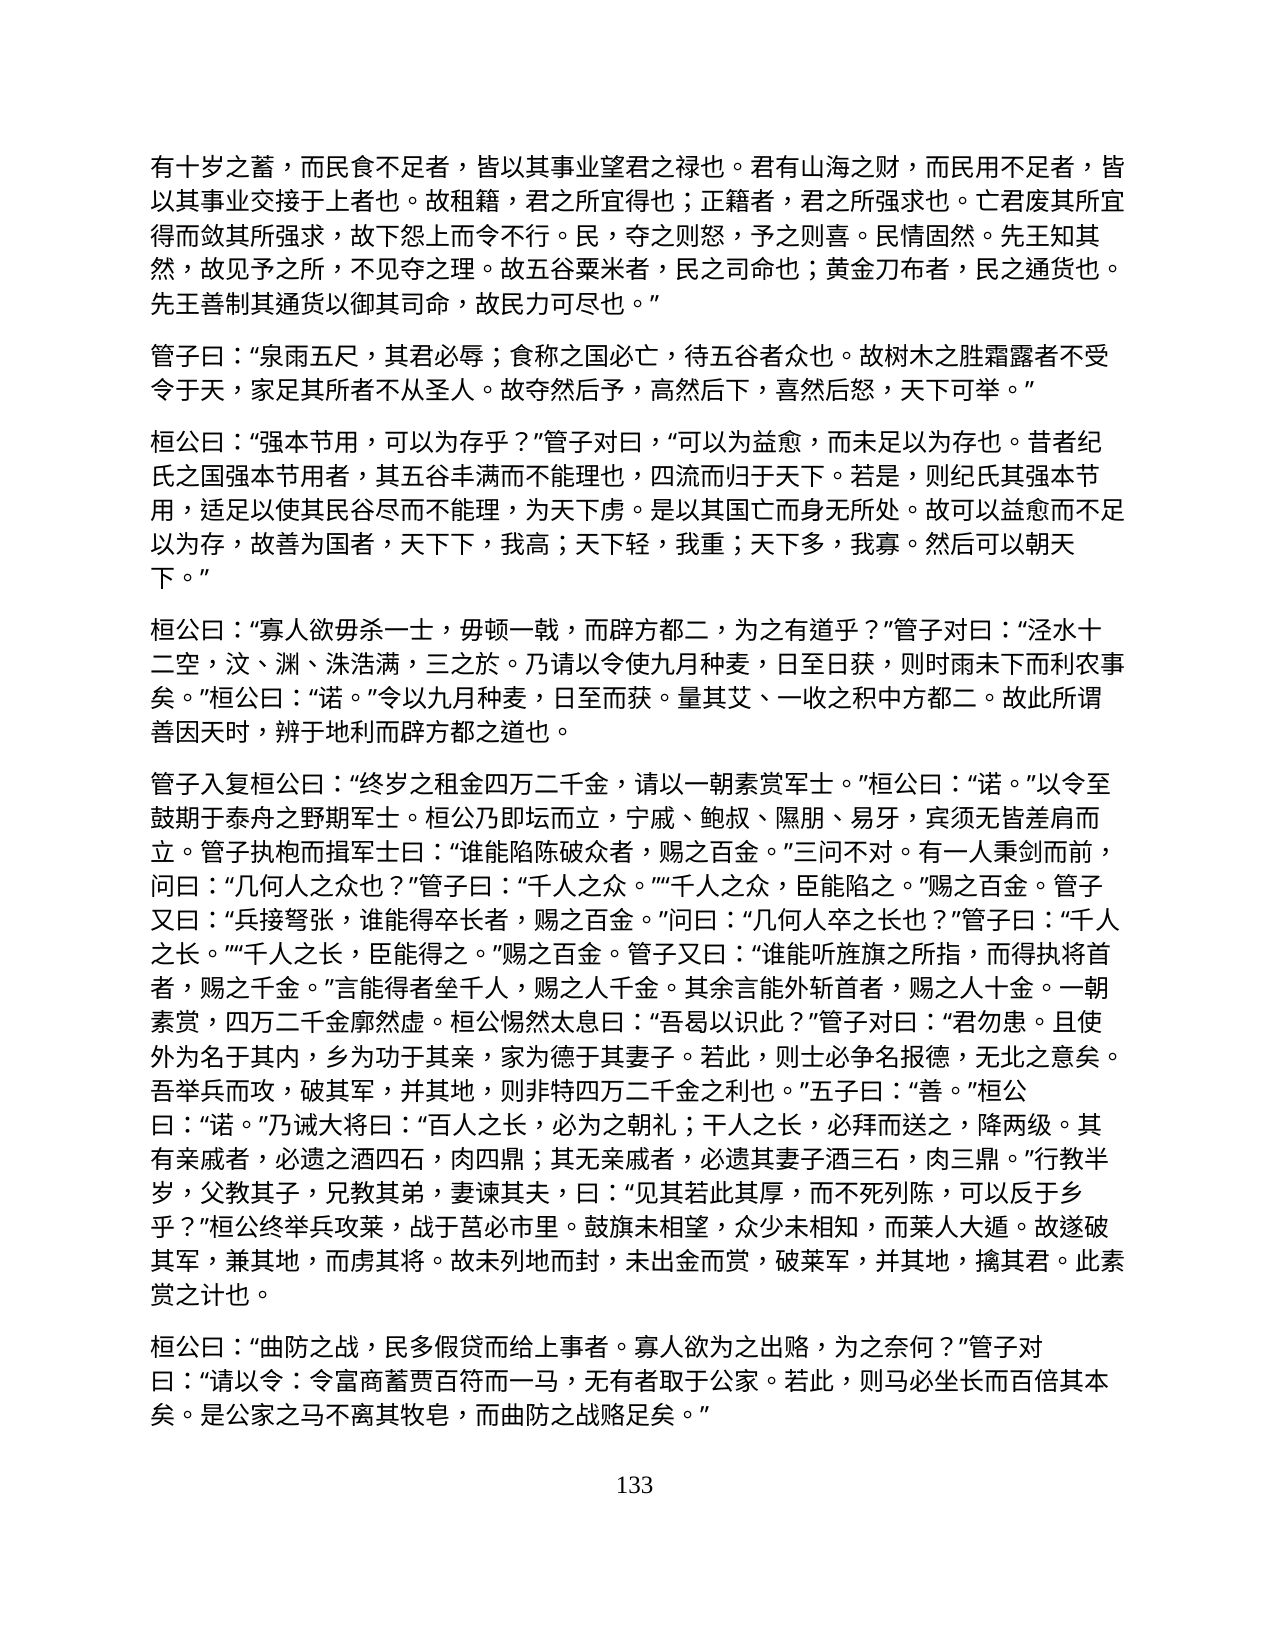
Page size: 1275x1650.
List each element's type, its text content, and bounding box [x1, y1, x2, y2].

text 管子曰：“泉雨五尺，其君必辱；食称之国必亡，待五谷者众也。故树木之胜霜露者不受令于天，家足其所者不从圣人。故夺然后予，高然后下，喜然后怒，天下可举。” [150, 338, 1125, 406]
text 桓公曰：“曲防之战，民多假贷而给上事者。寡人欲为之出赂，为之奈何？”管子对曰：“请以令：令富商蓄贾百符而一马，无有者取于公家。若此，则马必坐长而百倍其本矣。是公家之马不离其牧皂，而曲防之战赂足矣。” [150, 1329, 1125, 1432]
text 管子入复桓公曰：“终岁之租金四万二千金，请以一朝素赏军士。”桓公曰：“诺。”以令至鼓期于泰舟之野期军士。桓公乃即坛而立，宁戚、鲍叔、隰朋、易牙，宾须无皆差肩而立。管子执枹而揖军士曰：“谁能陷陈破众者，赐之百金。”三问不对。有一人秉剑而前，问曰：“几何人之众也？”管子曰：“千人之众。”“千人之众，臣能陷之。”赐之百金。管子又曰：“兵接弩张，谁能得卒长者，赐之百金。”问曰：“几何人卒之长也？”管子曰：“千人之长。”“千人之长，臣能得之。”赐之百金。管子又曰：“谁能听旌旗之所指，而得执将首者，赐之千金。”言能得者垒千人，赐之人千金。其余言能外斩首者，赐之人十金。一朝素赏，四万二千金廓然虚。桓公惕然太息曰：“吾曷以识此？”管子对曰：“君勿患。且使外为名于其内，乡为功于其亲，家为德于其妻子。若此，则士必争名报德，无北之意矣。吾举兵而攻，破其军，并其地，则非特四万二千金之利也。”五子曰：“善。”桓公曰：“诺。”乃诫大将曰：“百人之长，必为之朝礼；干人之长，必拜而送之，降两级。其有亲戚者，必遗之酒四石，肉四鼎；其无亲戚者，必遗其妻子酒三石，肉三鼎。”行教半岁，父教其子，兄教其弟，妻谏其夫，曰：“见其若此其厚，而不死列陈，可以反于乡乎？”桓公终举兵攻莱，战于莒必市里。鼓旗未相望，众少未相知，而莱人大遁。故遂破其军，兼其地，而虏其将。故未列地而封，未出金而赏，破莱军，并其地，擒其君。此素赏之计也。 [150, 767, 1125, 1312]
text 有十岁之蓄，而民食不足者，皆以其事业望君之禄也。君有山海之财，而民用不足者，皆以其事业交接于上者也。故租籍，君之所宜得也；正籍者，君之所强求也。亡君废其所宜得而敛其所强求，故下怨上而令不行。民，夺之则怒，予之则喜。民情固然。先王知其然，故见予之所，不见夺之理。故五谷粟米者，民之司命也；黄金刀布者，民之通货也。先王善制其通货以御其司命，故民力可尽也。” [150, 150, 1125, 320]
text 桓公曰：“寡人欲毋杀一士，毋顿一戟，而辟方都二，为之有道乎？”管子对曰：“泾水十二空，汶、渊、洙浩满，三之於。乃请以令使九月种麦，日至日获，则时雨未下而利农事矣。”桓公曰：“诺。”令以九月种麦，日至而获。量其艾、一收之积中方都二。故此所谓善因天时，辨于地利而辟方都之道也。 [150, 612, 1125, 749]
text 桓公曰：“强本节用，可以为存乎？”管子对曰，“可以为益愈，而未足以为存也。昔者纪氏之国强本节用者，其五谷丰满而不能理也，四流而归于天下。若是，则纪氏其强本节用，适足以使其民谷尽而不能理，为天下虏。是以其国亡而身无所处。故可以益愈而不足以为存，故善为国者，天下下，我高；天下轻，我重；天下多，我寡。然后可以朝天下。” [150, 424, 1125, 594]
